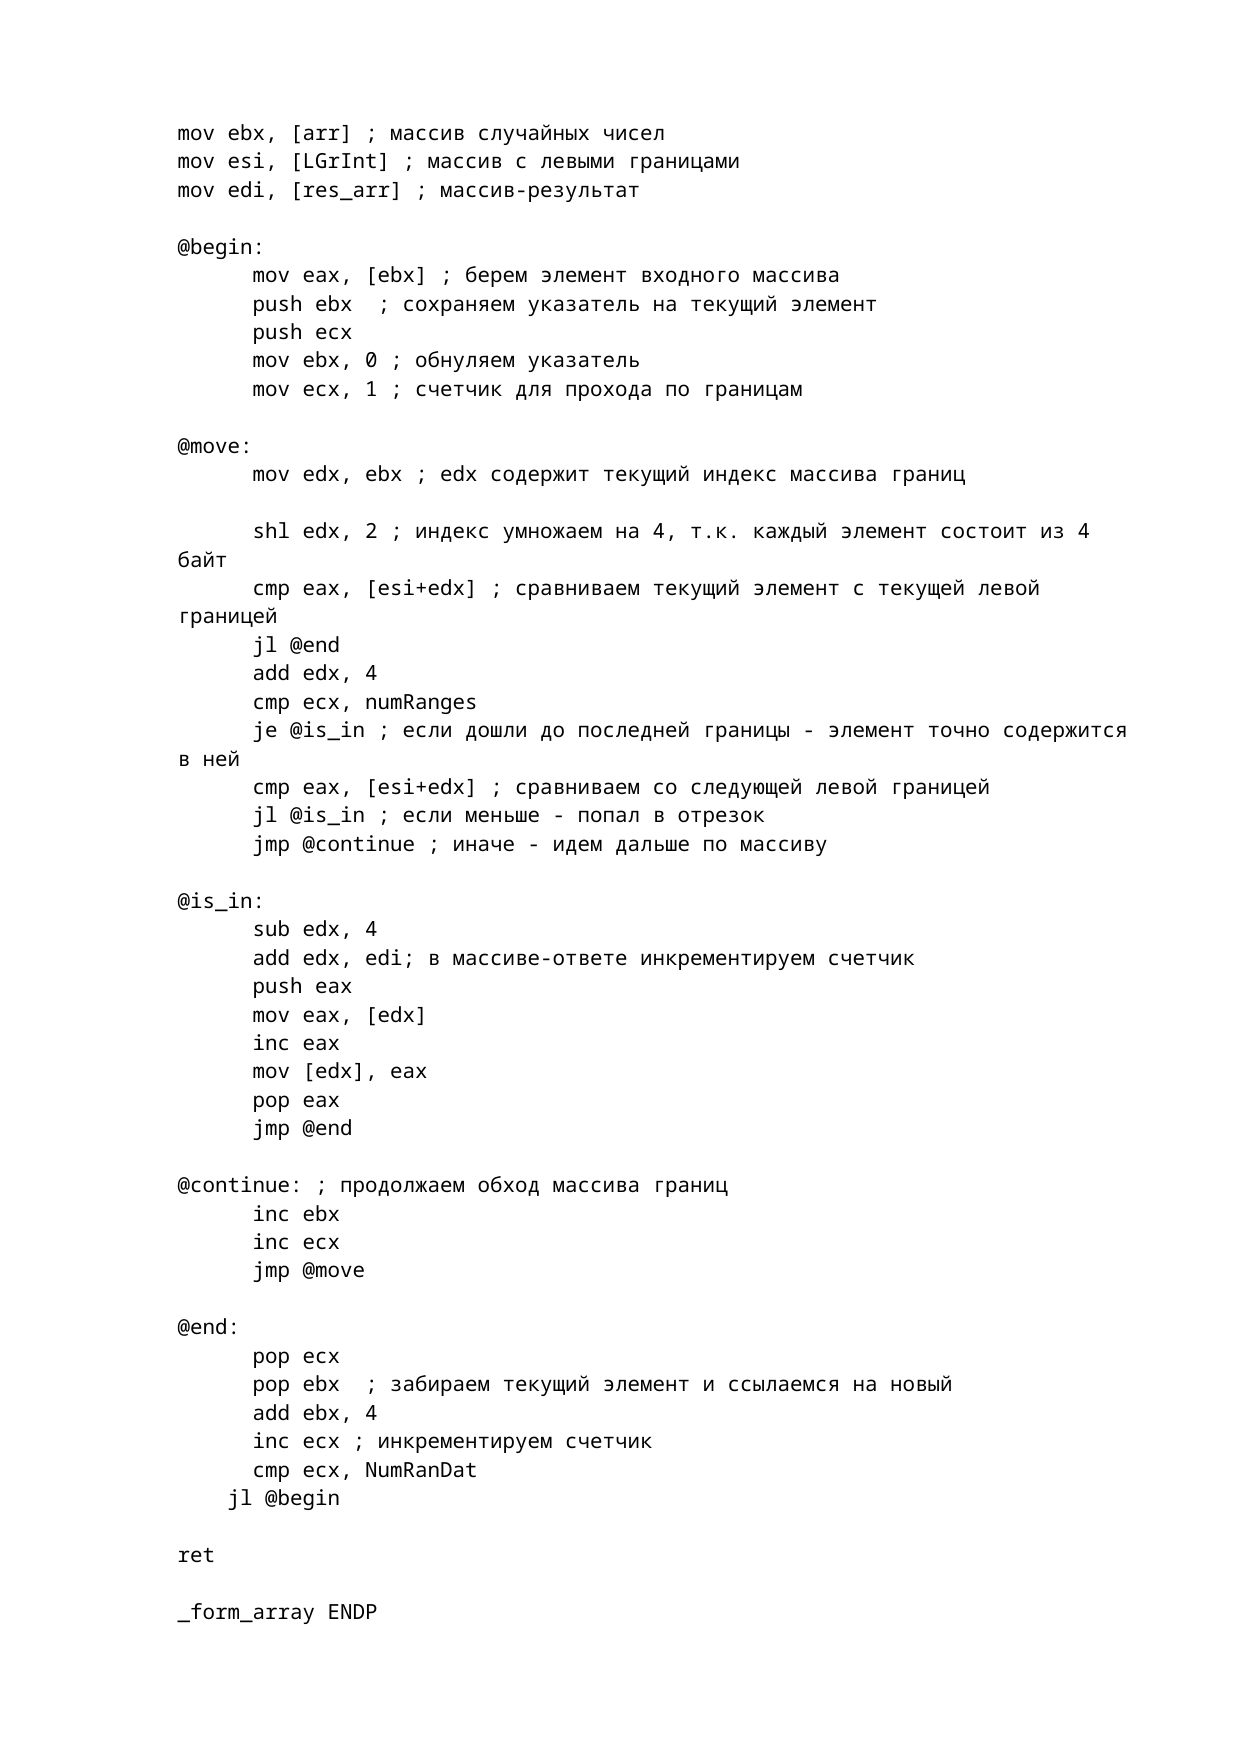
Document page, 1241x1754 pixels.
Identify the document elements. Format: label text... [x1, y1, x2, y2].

text jl @end [177, 630, 1152, 658]
text inc ecx [177, 1227, 1152, 1256]
text add edx, edi; в массиве-ответе инкрементируем счетчик [177, 943, 1152, 971]
text pop ebx ; забираем текущий элемент и ссылаемся на новый [177, 1369, 1152, 1398]
text ret [177, 1540, 1152, 1568]
text inc ebx [177, 1199, 1152, 1227]
text sub edx, 4 [177, 914, 1152, 943]
text @is_in: [177, 886, 1152, 914]
text push ecx [177, 317, 1152, 346]
text add ebx, 4 [177, 1398, 1152, 1426]
text push ebx ; сохраняем указатель на текущий элемент [177, 289, 1152, 317]
text jmp @continue ; иначе - идем дальше по массиву [177, 829, 1152, 857]
text cmp eax, [esi+edx] ; сравниваем со следующей левой границей [177, 772, 1152, 801]
text mov esi, [LGrInt] ; массив с левыми границами [177, 147, 1152, 175]
text pop ecx [177, 1341, 1152, 1369]
text jmp @end [177, 1113, 1152, 1142]
text mov edi, [res_arr] ; массив-результат [177, 175, 1152, 203]
text inc eax [177, 1028, 1152, 1057]
text mov [edx], eax [177, 1057, 1152, 1085]
text mov eax, [edx] [177, 1000, 1152, 1028]
text _form_array ENDP [177, 1597, 1152, 1625]
text cmp ecx, NumRanDat [177, 1455, 1152, 1483]
text pop eax [177, 1085, 1152, 1113]
text add edx, 4 [177, 658, 1152, 687]
text cmp ecx, numRanges [177, 687, 1152, 715]
text je @is_in ; если дошли до последней границы - элемент точно содержится в ней [177, 715, 1152, 772]
text jl @begin [177, 1483, 1152, 1512]
text @move: [177, 431, 1152, 459]
text mov edx, ebx ; edx содержит текущий индекс массива границ [177, 459, 1152, 488]
text inc ecx ; инкрементируем счетчик [177, 1426, 1152, 1455]
text shl edx, 2 ; индекс умножаем на 4, т.к. каждый элемент состоит из 4 байт [177, 516, 1152, 573]
text jmp @move [177, 1256, 1152, 1284]
text mov ecx, 1 ; счетчик для прохода по границам [177, 374, 1152, 402]
text mov ebx, [arr] ; массив случайных чисел [177, 118, 1152, 147]
text @begin: [177, 232, 1152, 260]
text @continue: ; продолжаем обход массива границ [177, 1170, 1152, 1199]
text @end: [177, 1312, 1152, 1341]
text push eax [177, 971, 1152, 1000]
text cmp eax, [esi+edx] ; сравниваем текущий элемент с текущей левой границей [177, 573, 1152, 630]
text jl @is_in ; если меньше - попал в отрезок [177, 801, 1152, 829]
text mov eax, [ebx] ; берем элемент входного массива [177, 260, 1152, 289]
text mov ebx, 0 ; обнуляем указатель [177, 346, 1152, 374]
